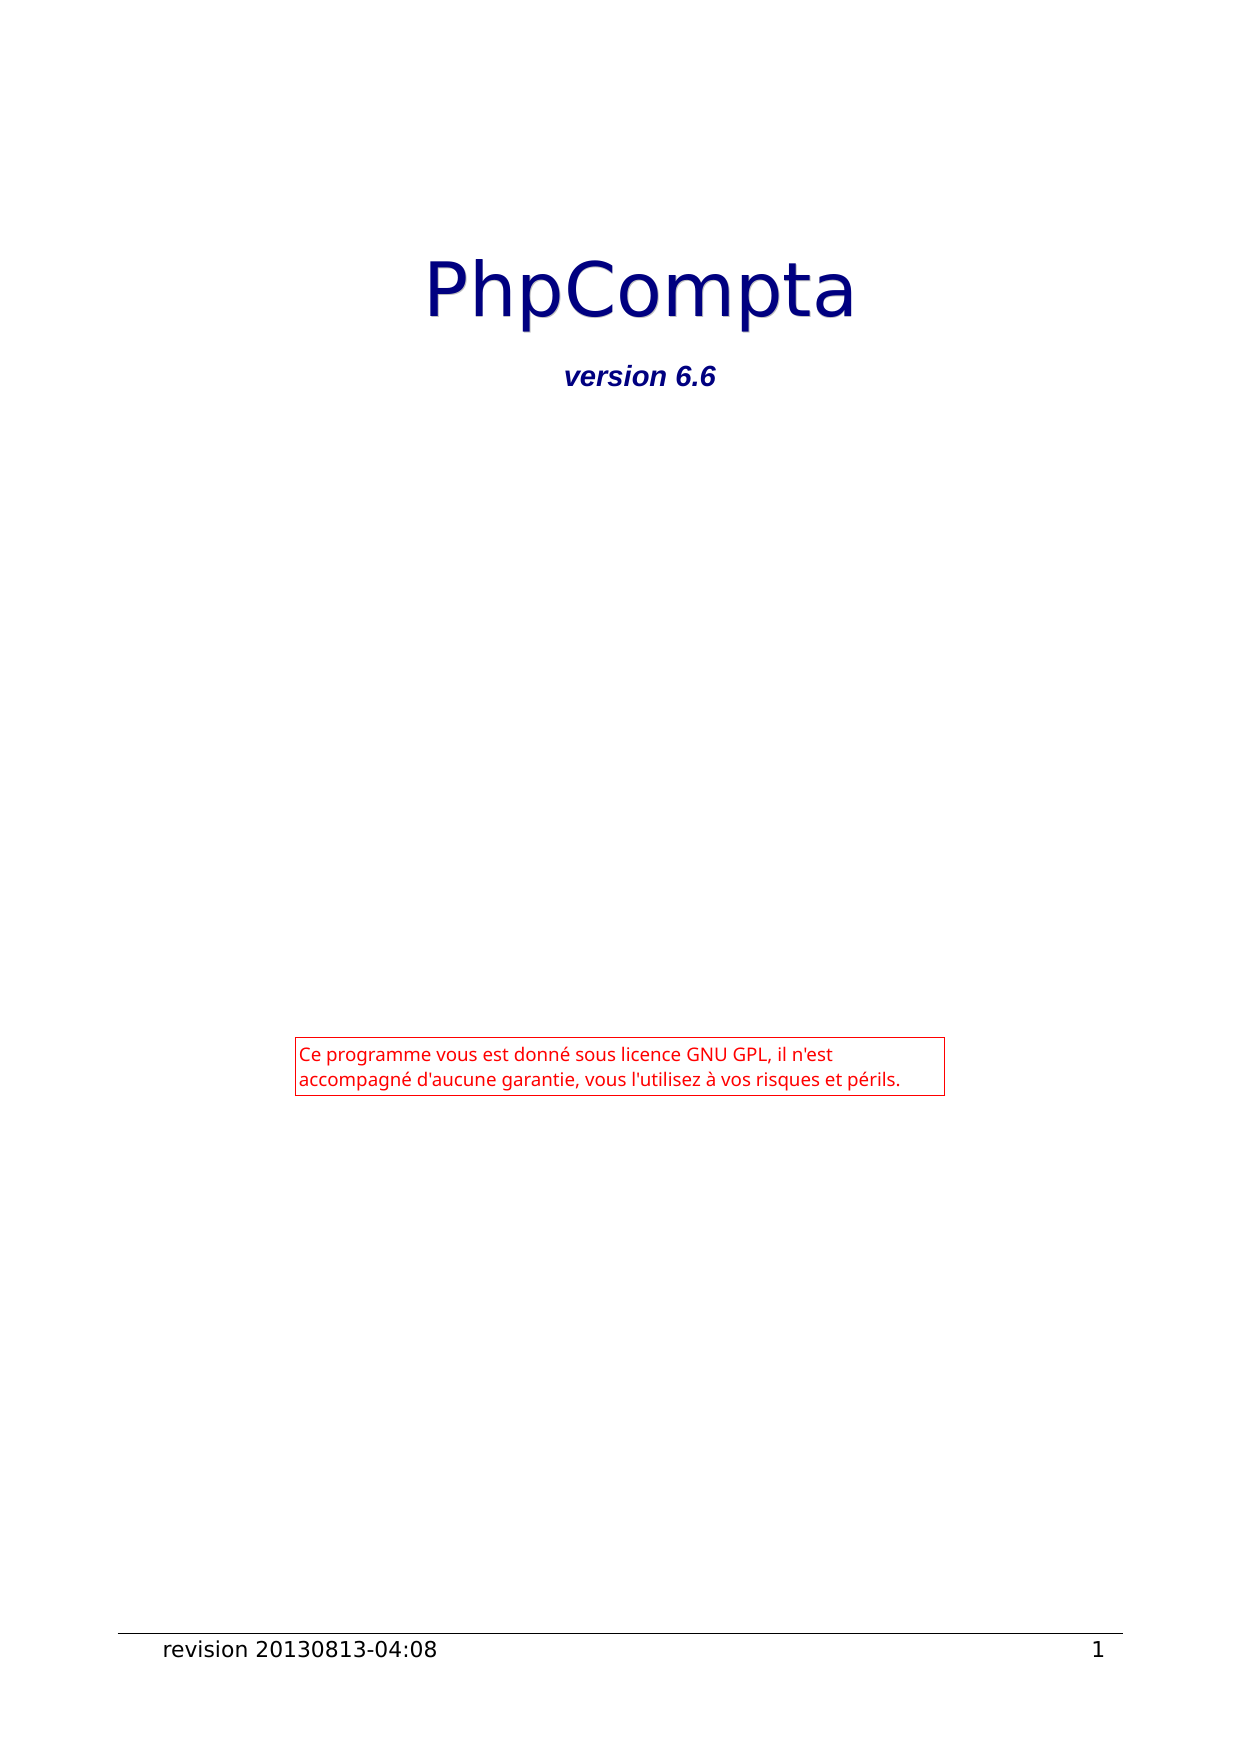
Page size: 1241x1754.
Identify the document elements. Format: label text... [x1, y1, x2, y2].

subtitle version 6.6 [159, 359, 1123, 393]
text Ce programme vous est donné sous licence GNU GPL, il n'est accompagné d'aucune garantie, vous l'utilisez à vos risques et périls. [296, 1038, 944, 1095]
title PhpCompta [159, 247, 1123, 334]
